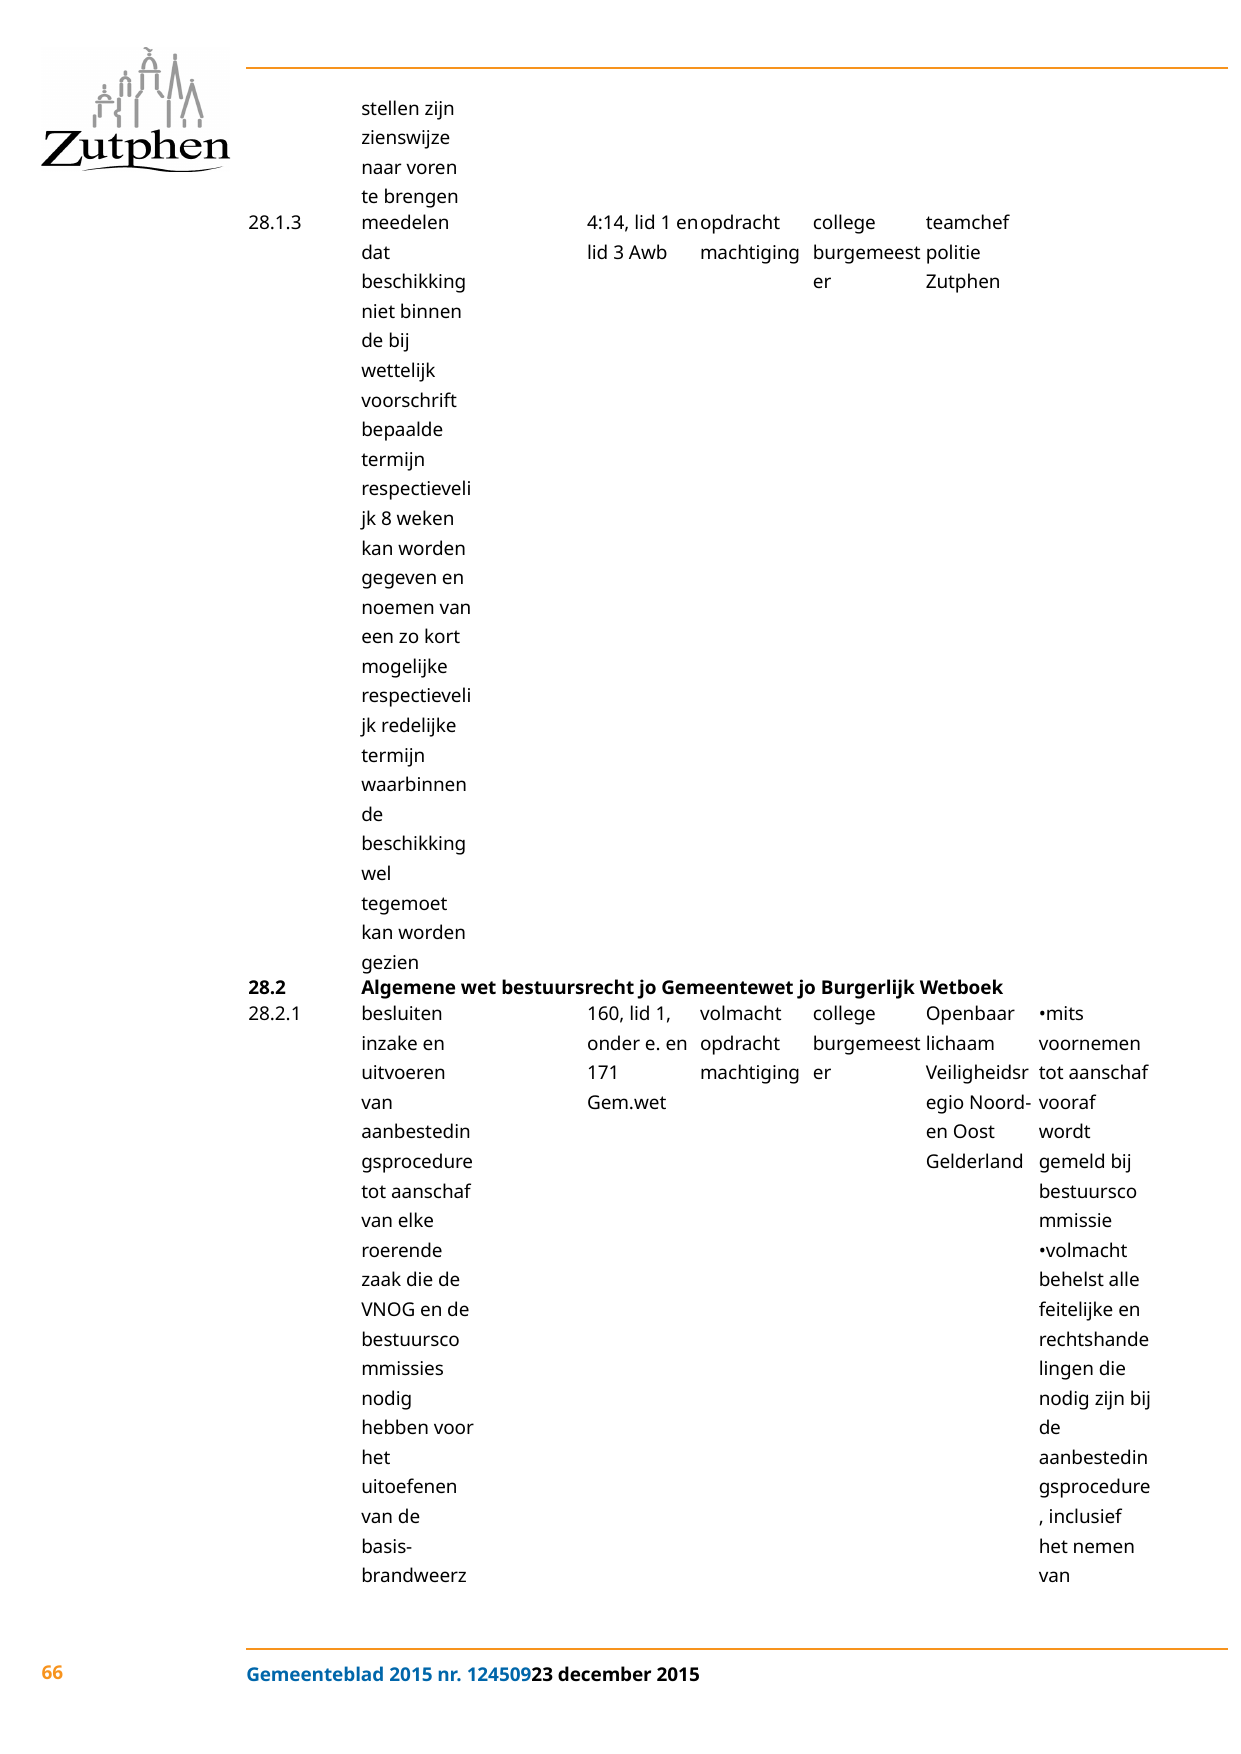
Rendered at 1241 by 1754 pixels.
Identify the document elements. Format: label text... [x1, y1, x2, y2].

table_cell [700, 95, 813, 209]
table_cell Openbaar lichaam Veiligheidsregio Noord- en Oost Gelderland [926, 1000, 1038, 1588]
table_cell college burgemeester [813, 209, 926, 974]
table_cell 28.1.3 [248, 209, 361, 974]
table_cell 28.2 [248, 975, 361, 1000]
table_cell 4:14, lid 1 en lid 3 Awb [587, 209, 700, 974]
table_cell besluiten inzake en uitvoeren van aanbestedingsprocedure tot aanschaf van elke roerende zaak die de VNOG en de bestuurscommissies nodig hebben voor het uitoefenen van de basis-brandweerz [361, 1000, 474, 1588]
table_cell [248, 95, 361, 209]
table_cell [474, 209, 587, 974]
table_cell [587, 95, 700, 209]
table_cell 160, lid 1, onder e. en 171 Gem.wet [587, 1000, 700, 1588]
table_cell •mits voornemen tot aanschaf vooraf wordt gemeld bij bestuurscommissie •volmacht behelst alle feitelijke en rechtshandelingen die nodig zijn bij de aanbestedingsprocedure, inclusief het nemen van [1039, 1000, 1152, 1588]
picture [41, 47, 231, 172]
table_cell [474, 95, 587, 209]
table_cell volmacht opdracht machtiging [700, 1000, 813, 1588]
table_cell opdracht machtiging [700, 209, 813, 974]
table_cell college burgemeester [813, 1000, 926, 1588]
table_cell [1039, 95, 1152, 209]
table_cell stellen zijn zienswijze naar voren te brengen [361, 95, 474, 209]
table_cell [926, 95, 1038, 209]
table_cell 28.2.1 [248, 1000, 361, 1588]
table_cell [813, 95, 926, 209]
table_cell [1039, 209, 1152, 974]
table_cell [474, 1000, 587, 1588]
table_cell meedelen dat beschikking niet binnen de bij wettelijk voorschrift bepaalde termijn respectievelijk 8 weken kan worden gegeven en noemen van een zo kort mogelijke respectievelijk redelijke termijn waarbinnen de beschikking wel tegemoet kan worden gezien [361, 209, 474, 974]
table_cell Algemene wet bestuursrecht jo Gemeentewet jo Burgerlijk Wetboek [361, 975, 1152, 1000]
table_cell teamchef politie Zutphen [926, 209, 1038, 974]
